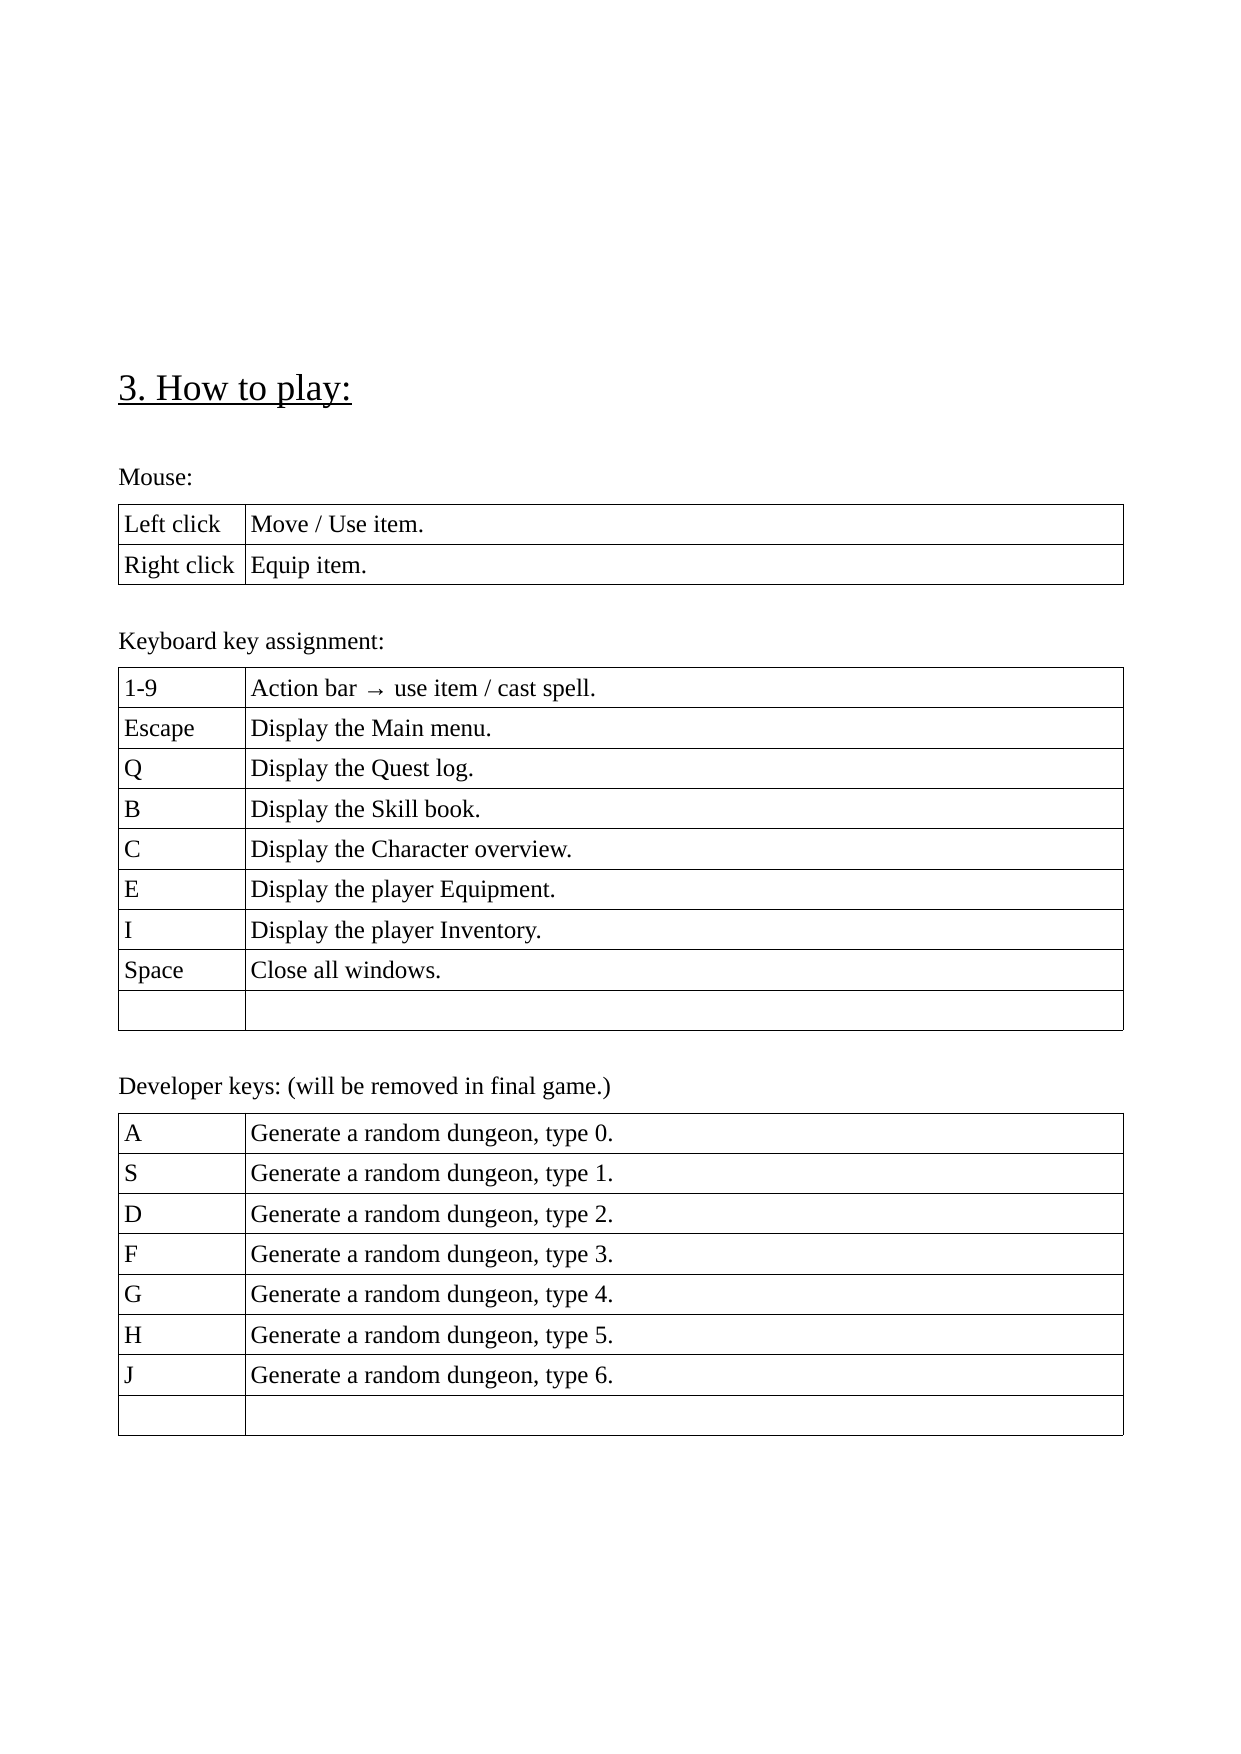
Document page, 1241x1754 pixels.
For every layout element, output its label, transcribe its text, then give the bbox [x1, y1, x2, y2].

table_cell Equip item. [246, 545, 1123, 584]
table_cell H [119, 1315, 245, 1354]
table_cell D [119, 1194, 245, 1233]
table_cell Display the Character overview. [246, 829, 1123, 868]
table_cell Generate a random dungeon, type 1. [246, 1154, 1123, 1193]
table_cell Space [119, 950, 245, 989]
table_cell Display the Quest log. [246, 749, 1123, 788]
table_cell S [119, 1154, 245, 1193]
table_cell C [119, 829, 245, 868]
table_cell Generate a random dungeon, type 4. [246, 1275, 1123, 1314]
table_header Action bar → use item / cast spell. [246, 668, 1123, 707]
table_cell Display the Skill book. [246, 789, 1123, 828]
table_cell Display the player Inventory. [246, 910, 1123, 949]
table_cell Right click [119, 545, 245, 584]
table_cell I [119, 910, 245, 949]
table_cell [246, 991, 1123, 1030]
table_cell Generate a random dungeon, type 3. [246, 1234, 1123, 1274]
table_cell [119, 1396, 245, 1435]
text Developer keys: (will be removed in final game.) [118, 1071, 1122, 1100]
table_cell Generate a random dungeon, type 6. [246, 1355, 1123, 1394]
table_cell [119, 991, 245, 1030]
table_header Generate a random dungeon, type 0. [246, 1114, 1123, 1153]
text Keyboard key assignment: [118, 626, 1122, 654]
table_header Left click [119, 505, 245, 544]
table_cell B [119, 789, 245, 828]
table_header 1-9 [119, 668, 245, 707]
table_cell Generate a random dungeon, type 5. [246, 1315, 1123, 1354]
table_cell Generate a random dungeon, type 2. [246, 1194, 1123, 1233]
text Mouse: [118, 462, 1122, 491]
text 3. How to play: [118, 366, 1122, 409]
table_cell [246, 1396, 1123, 1435]
table_header A [119, 1114, 245, 1153]
table_cell E [119, 870, 245, 909]
table_cell Display the Main menu. [246, 708, 1123, 748]
table_cell Q [119, 749, 245, 788]
table_cell F [119, 1234, 245, 1274]
table_cell Display the player Equipment. [246, 870, 1123, 909]
table_header Move / Use item. [246, 505, 1123, 544]
table_cell G [119, 1275, 245, 1314]
table_cell Close all windows. [246, 950, 1123, 989]
table_cell J [119, 1355, 245, 1394]
table_cell Escape [119, 708, 245, 748]
